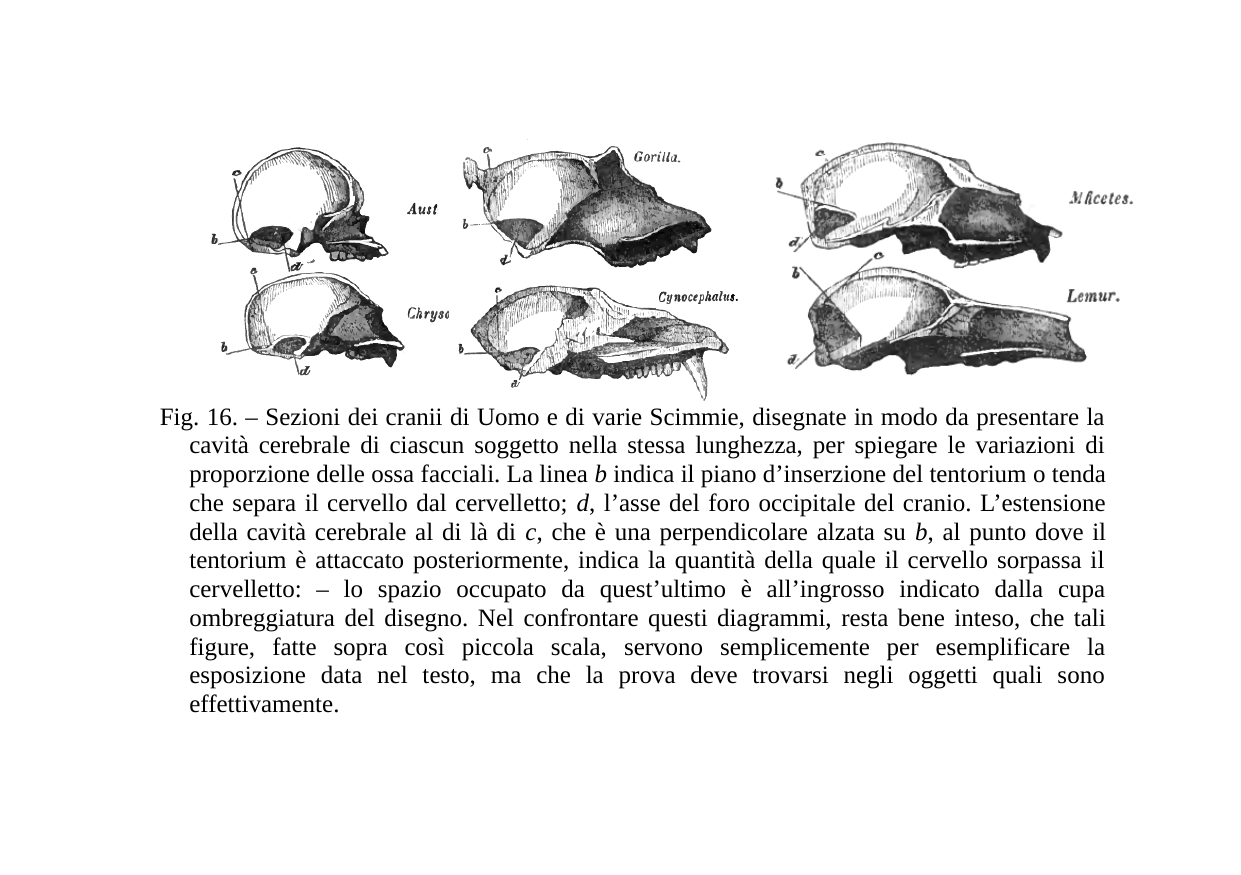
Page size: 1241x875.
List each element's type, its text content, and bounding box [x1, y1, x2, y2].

picture [202, 139, 741, 402]
text Fig. 16. – Sezioni dei cranii di Uomo e di varie Scimmie, disegnate in modo da presentare la cavità cerebrale di ciascun soggetto nella stessa lunghezza, per spiegare le variazioni di proporzione delle ossa facciali. La linea b indica il piano d’inserzione del tentorium o tenda che separa il cervello dal cervelletto; d, l’asse del foro occipitale del cranio. L’estensione della cavità cerebrale al di là di c, che è una perpendicolare alzata su b, al punto dove il tentorium è attaccato posteriormente, indica la quantità della quale il cervello sorpassa il cervelletto: – lo spazio occupato da quest’ultimo è all’ingrosso indicato dalla cupa ombreggiatura del disegno. Nel confrontare questi diagrammi, resta bene inteso, che tali figure, fatte sopra così piccola scala, servono semplicemente per esemplificare la esposizione data nel testo, ma che la prova deve trovarsi negli oggetti quali sono effettivamente. [159, 159, 1106, 718]
picture [756, 139, 1155, 385]
